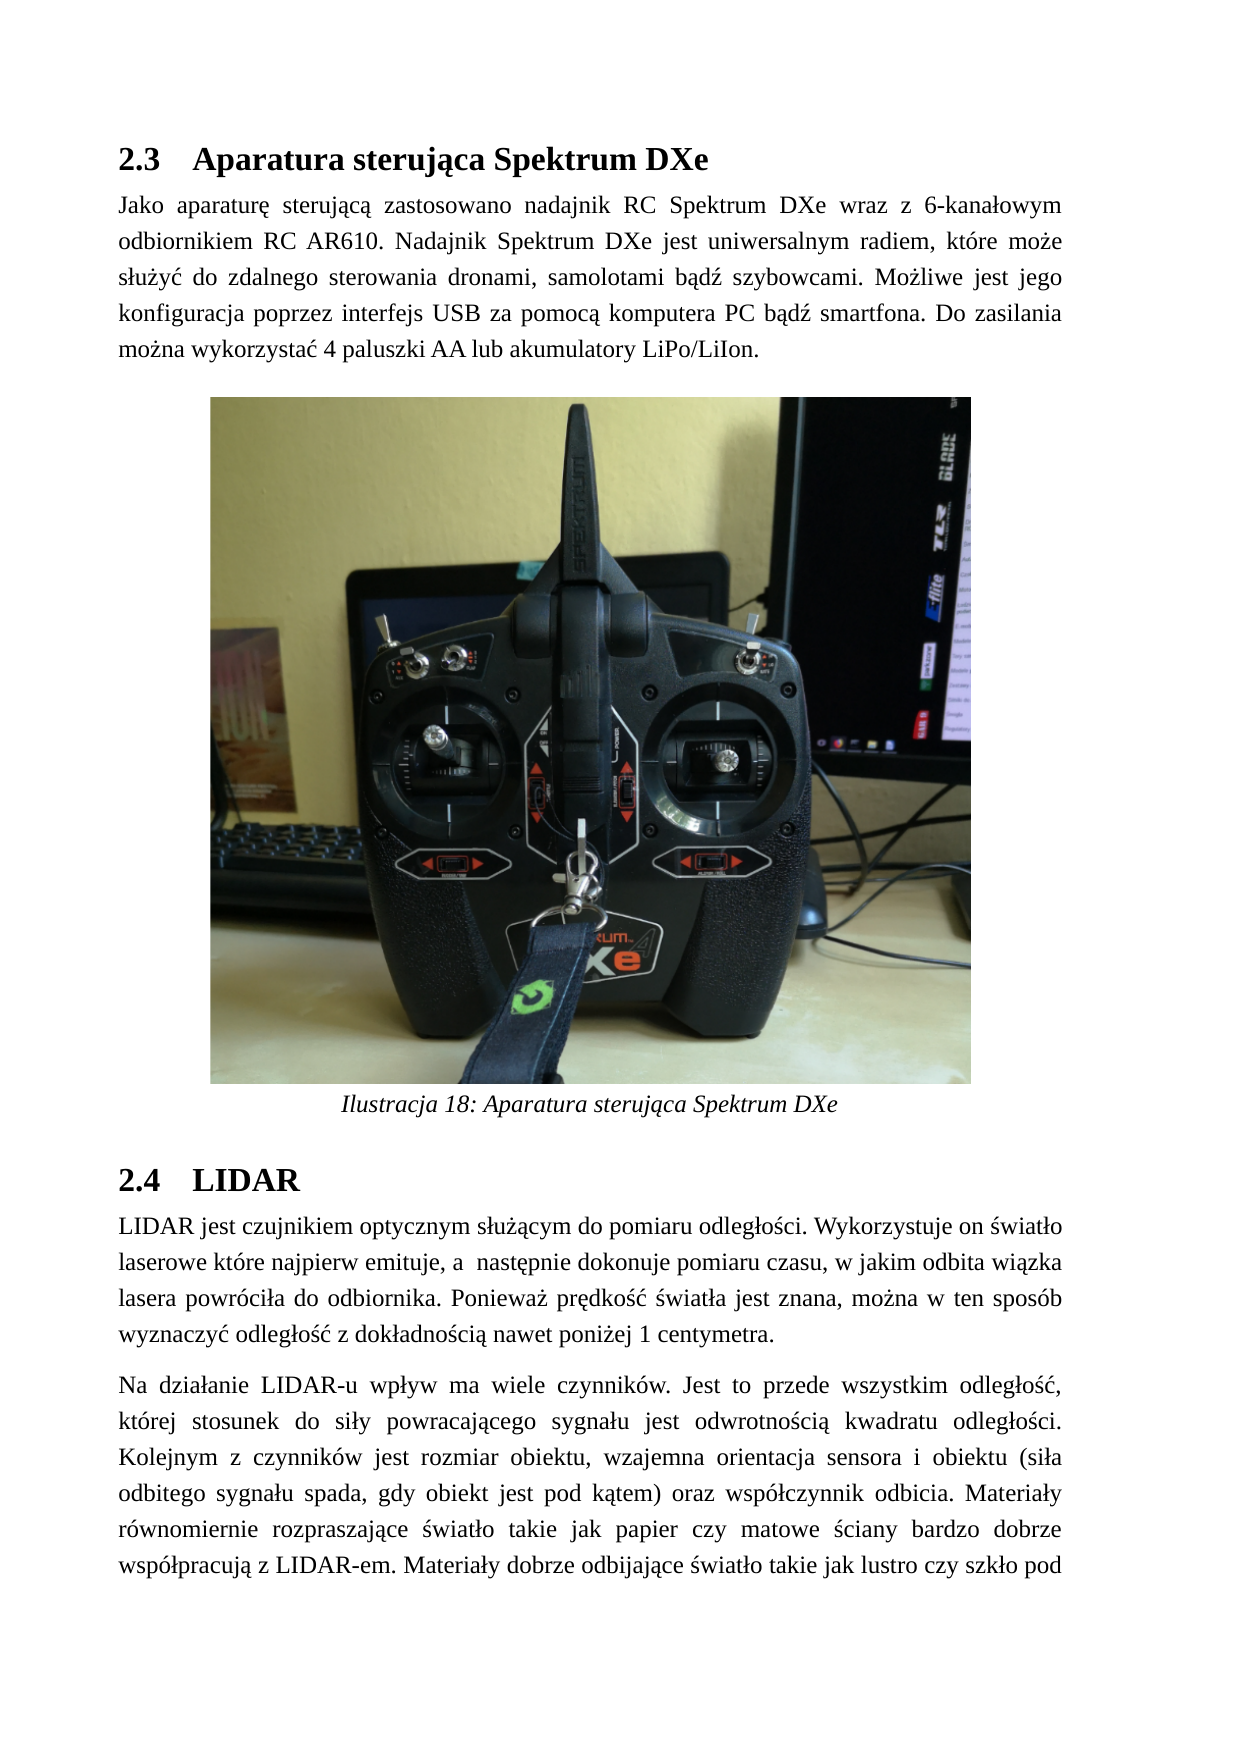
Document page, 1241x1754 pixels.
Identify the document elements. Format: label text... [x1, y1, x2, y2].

text Jako aparaturę sterującą zastosowano nadajnik RC Spektrum DXe wraz z 6-kanałowym odbiornikiem RC AR610. Nadajnik Spektrum DXe jest uniwersalnym radiem, które może służyć do zdalnego sterowania dronami, samolotami bądź szybowcami. Możliwe jest jego konfiguracja poprzez interfejs USB za pomocą komputera PC bądź smartfona. Do zasilania można wykorzystać 4 paluszki AA lub akumulatory LiPo/LiIon. [118, 190, 1063, 363]
picture [210, 397, 971, 1084]
text Na działanie LIDAR-u wpływ ma wiele czynników. Jest to przede wszystkim odległość, której stosunek do siły powracającego sygnału jest odwrotnością kwadratu odległości. Kolejnym z czynników jest rozmiar obiektu, wzajemna orientacja sensora i obiektu (siła odbitego sygnału spada, gdy obiekt jest pod kątem) oraz współczynnik odbicia. Materiały równomiernie rozpraszające światło takie jak papier czy matowe ściany bardzo dobrze współpracują z LIDAR-em. Materiały dobrze odbijające światło takie jak lustro czy szkło pod [118, 1370, 1063, 1578]
text LIDAR jest czujnikiem optycznym służącym do pomiaru odległości. Wykorzystuje on światło laserowe które najpierw emituje, a następnie dokonuje pomiaru czasu, w jakim odbita wiązka lasera powróciła do odbiornika. Ponieważ prędkość światła jest znana, można w ten sposób wyznaczyć odległość z dokładnością nawet poniżej 1 centymetra. [118, 1211, 1063, 1348]
text Ilustracja 18: Aparatura sterująca Spektrum DXe [210, 1084, 971, 1117]
subtitle Aparatura sterująca Spektrum DXe [118, 139, 1063, 178]
subtitle LIDAR [118, 1160, 1063, 1199]
